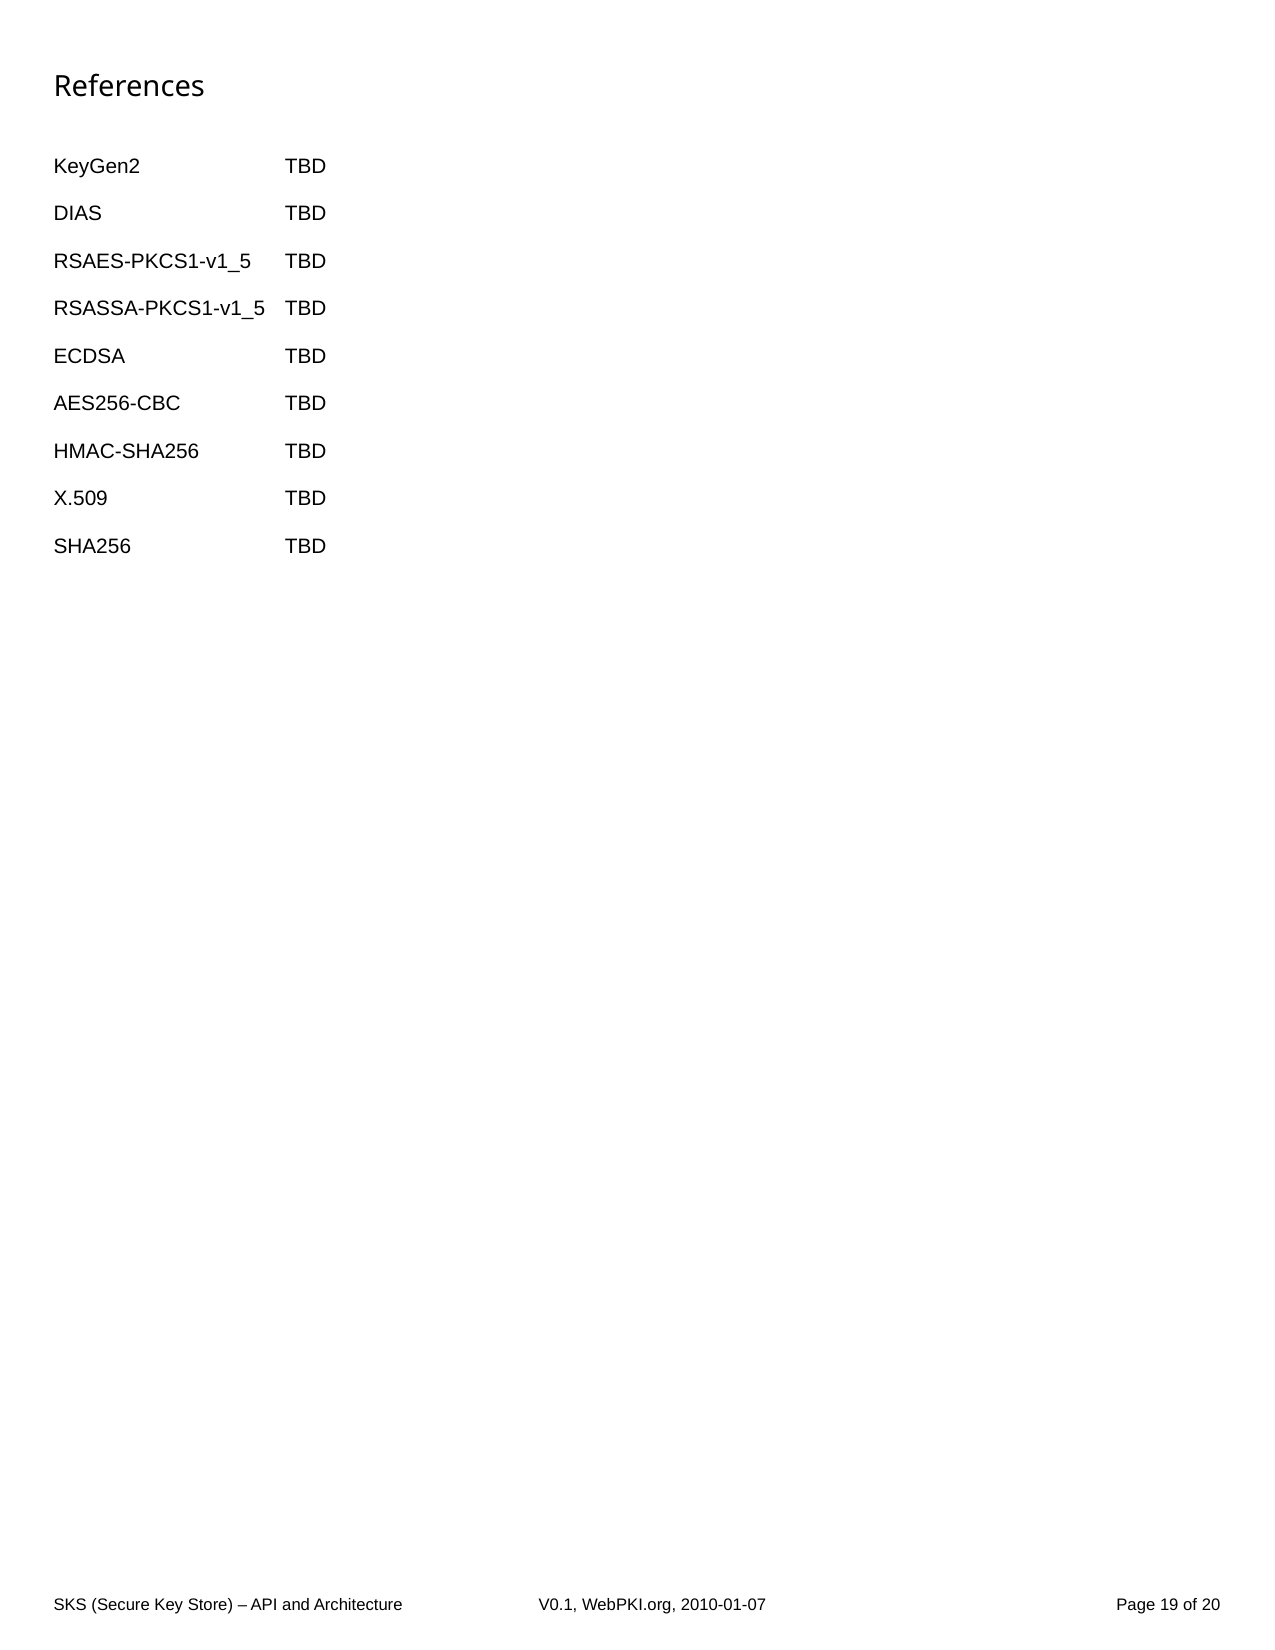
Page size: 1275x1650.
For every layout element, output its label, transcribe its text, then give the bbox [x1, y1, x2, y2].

table_cell HMAC-SHA256 [53, 439, 284, 486]
table_cell TBD [285, 344, 1221, 391]
table_cell TBD [285, 486, 1221, 533]
table_cell RSASSA-PKCS1-v1_5 [53, 296, 284, 343]
table_cell AES256-CBC [53, 391, 284, 438]
table_cell RSAES-PKCS1-v1_5 [53, 249, 284, 296]
table_cell [285, 581, 1221, 628]
table_cell DIAS [53, 201, 284, 248]
subtitle References [53, 66, 1221, 105]
table_header TBD [285, 154, 1221, 201]
table_cell SHA256 [53, 534, 284, 581]
table_cell TBD [285, 249, 1221, 296]
table_cell TBD [285, 534, 1221, 581]
table_cell TBD [285, 201, 1221, 248]
table_cell TBD [285, 391, 1221, 438]
table_cell X.509 [53, 486, 284, 533]
table_cell [53, 581, 284, 628]
table_cell TBD [285, 439, 1221, 486]
table_header KeyGen2 [53, 154, 284, 201]
table_cell TBD [285, 296, 1221, 343]
table_cell ECDSA [53, 344, 284, 391]
